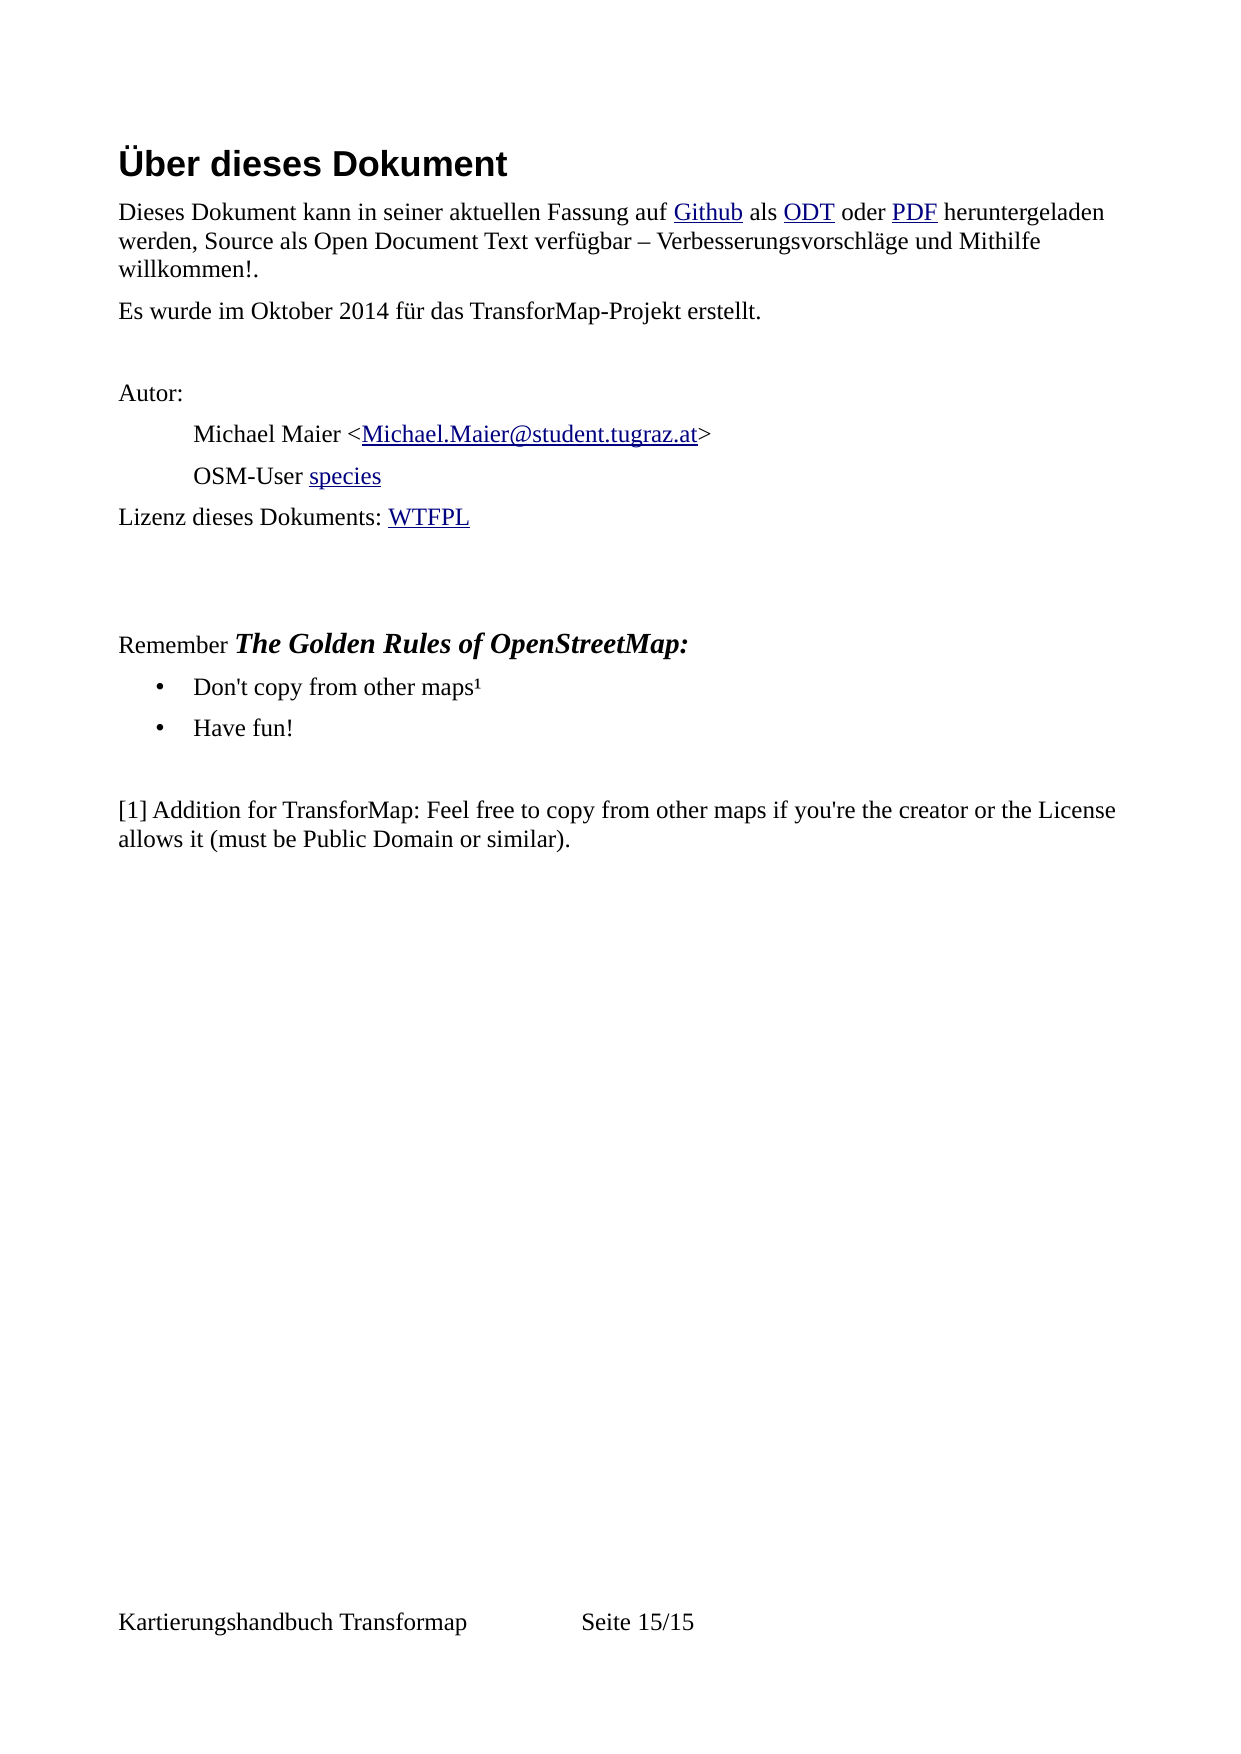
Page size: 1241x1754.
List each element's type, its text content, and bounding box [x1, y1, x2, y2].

text Dieses Dokument kann in seiner aktuellen Fassung auf Github als ODT oder PDF heruntergeladen werden, Source als Open Document Text verfügbar – Verbesserungsvorschläge und Mithilfe willkommen!. [118, 197, 1122, 283]
text Michael Maier <Michael.Maier@student.tugraz.at> [118, 419, 1122, 448]
text OSM-User species [118, 461, 1122, 489]
subtitle Über dieses Dokument [118, 143, 1122, 184]
text Es wurde im Oktober 2014 für das TransforMap-Projekt erstellt. [118, 296, 1122, 324]
text [1] Addition for TransforMap: Feel free to copy from other maps if you're the creator or the License allows it (must be Public Domain or similar). [118, 796, 1122, 853]
text Lizenz dieses Dokuments: WTFPL [118, 502, 1122, 531]
list Don't copy from other maps¹ [156, 672, 1122, 701]
list Have fun! [156, 713, 1122, 742]
text Remember The Golden Rules of OpenStreetMap: [118, 626, 1122, 659]
text Autor: [118, 378, 1122, 407]
